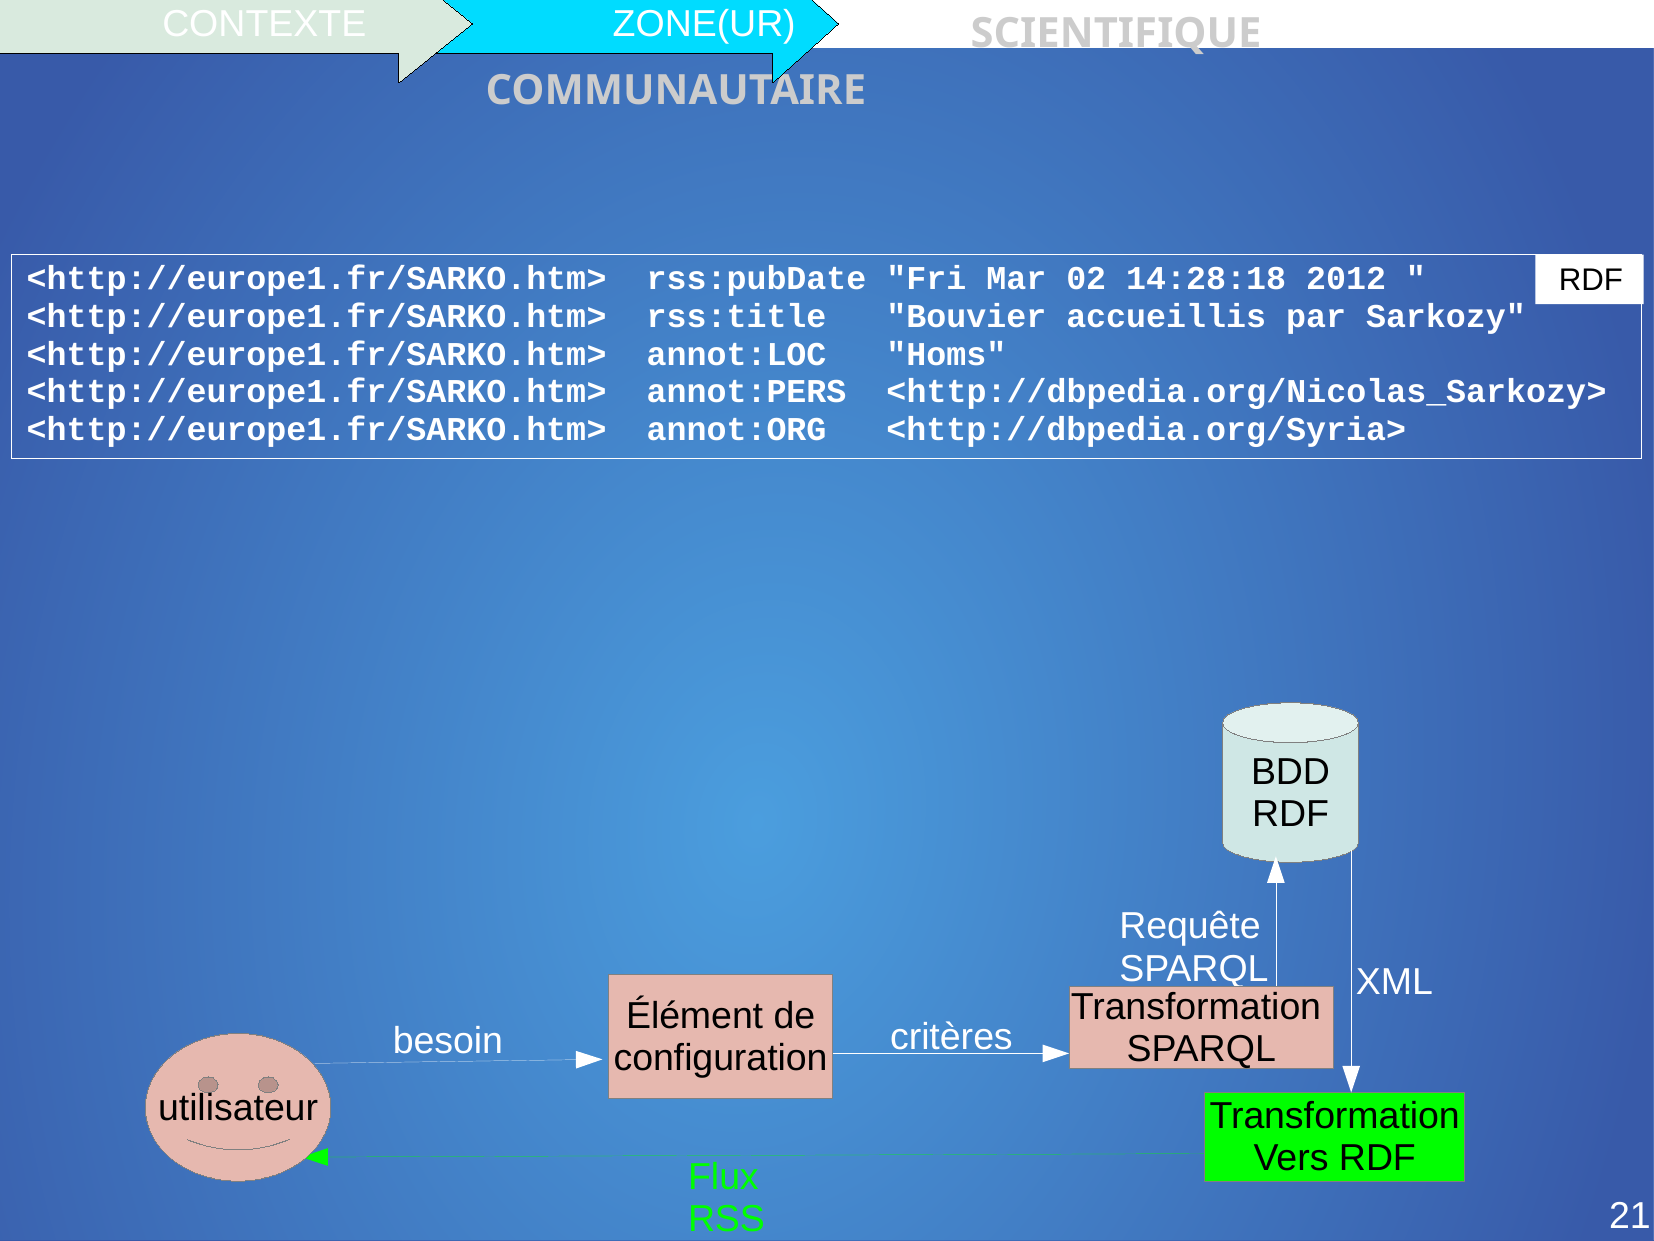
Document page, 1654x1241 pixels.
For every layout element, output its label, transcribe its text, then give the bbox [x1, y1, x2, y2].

text_box CONTEXTE [0, 0, 473, 83]
text_box <http://europe1.fr/SARKO.htm> rss:pubDate "Fri Mar 02 14:28:18 2012 " <http://europe1.fr/SARKO.htm> rss:title "Bouvier accueillis par Sarkozy" <http://europe1.fr/SARKO.htm> annot:LOC "Homs" <http://europe1.fr/SARKO.htm> annot:PERS <http://dbpedia.org/Nicolas_Sarkozy> <http://europe1.fr/SARKO.htm> annot:ORG <http://dbpedia.org/Syria> [11, 254, 1642, 459]
text_box Élément de configuration [608, 974, 833, 1099]
text_box Transformation SPARQL [1069, 986, 1334, 1069]
text_box besoin [378, 1012, 531, 1069]
text_box RDF [1535, 254, 1644, 305]
text_box Transformation Vers RDF [1204, 1092, 1465, 1182]
picture [0, 48, 1654, 1241]
text_box BDD RDF [1222, 724, 1359, 863]
text_box Requête SPARQL [1104, 897, 1288, 986]
text_box XML [1341, 953, 1524, 1010]
text_box ZONE(UR) [436, 0, 839, 83]
text_box utilisateur [145, 1033, 331, 1182]
text_box critères [875, 1008, 1028, 1066]
text_box Flux RSS [673, 1147, 861, 1205]
picture [781, 79, 788, 92]
